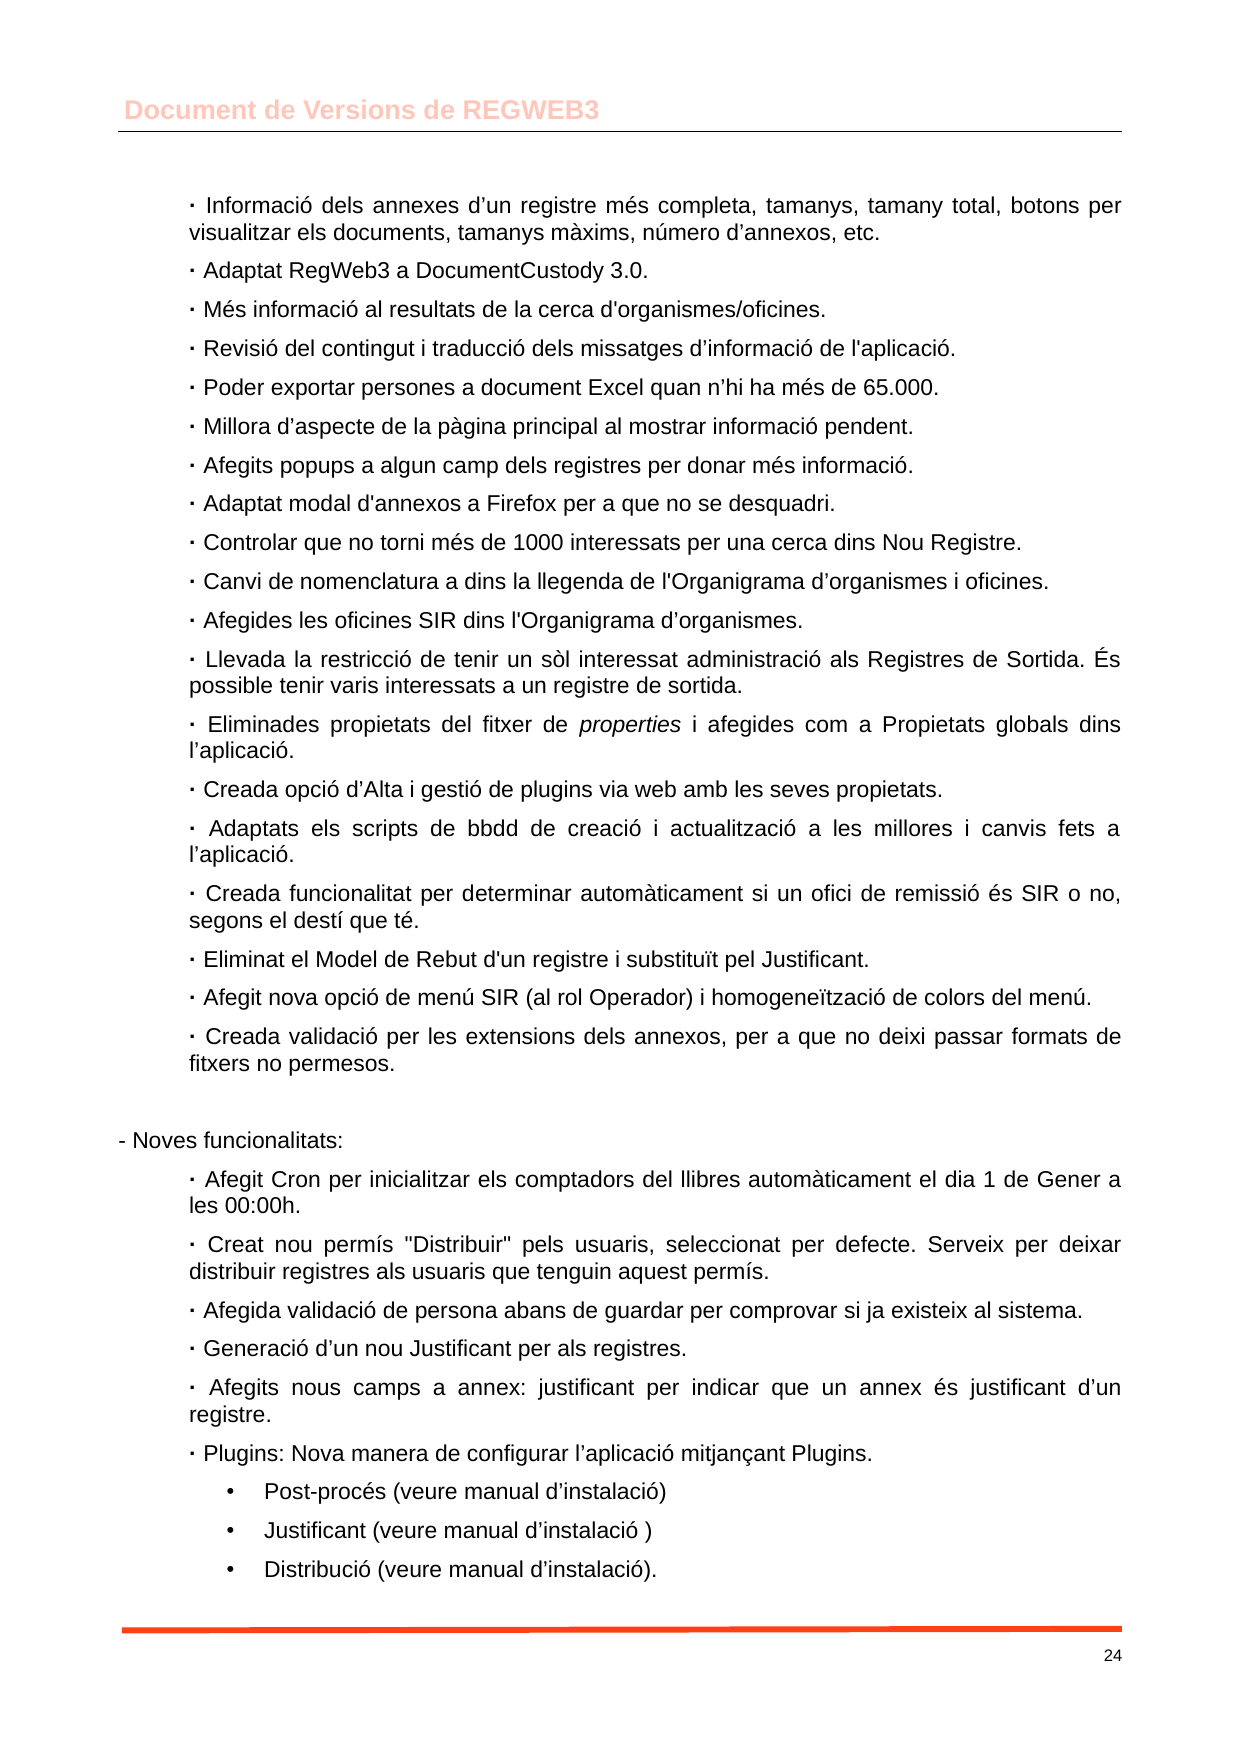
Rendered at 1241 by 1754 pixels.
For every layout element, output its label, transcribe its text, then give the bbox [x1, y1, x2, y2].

text · Eliminades propietats del fitxer de properties i afegides com a Propietats globals dins l’aplicació. [189, 711, 1122, 764]
text · Creada funcionalitat per determinar automàticament si un ofici de remissió és SIR o no, segons el destí que té. [189, 880, 1122, 933]
text · Canvi de nomenclatura a dins la llegenda de l'Organigrama d’organismes i oficines. [189, 568, 1122, 594]
text · Llevada la restricció de tenir un sòl interessat administració als Registres de Sortida. És possible tenir varis interessats a un registre de sortida. [189, 646, 1122, 698]
text · Afegit Cron per inicialitzar els comptadors del llibres automàticament el dia 1 de Gener a les 00:00h. [189, 1166, 1122, 1219]
text · Afegida validació de persona abans de guardar per comprovar si ja existeix al sistema. [189, 1297, 1122, 1323]
list Justificant (veure manual d’instalació ) [226, 1517, 1122, 1543]
text · Adaptat modal d'annexos a Firefox per a que no se desquadri. [189, 490, 1122, 517]
list Distribució (veure manual d’instalació). [226, 1556, 1122, 1582]
text · Afegides les oficines SIR dins l'Organigrama d’organismes. [189, 607, 1122, 633]
text · Creada opció d’Alta i gestió de plugins via web amb les seves propietats. [189, 776, 1122, 803]
text · Adaptats els scripts de bbdd de creació i actualització a les millores i canvis fets a l’aplicació. [189, 815, 1122, 868]
text · Adaptat RegWeb3 a DocumentCustody 3.0. [189, 257, 1122, 284]
text · Creat nou permís "Distribuir" pels usuaris, seleccionat per defecte. Serveix per deixar distribuir registres als usuaris que tenguin aquest permís. [189, 1231, 1122, 1284]
text · Creada validació per les extensions dels annexos, per a que no deixi passar formats de fitxers no permesos. [189, 1023, 1122, 1076]
text · Afegit nova opció de menú SIR (al rol Operador) i homogeneïtzació de colors del menú. [189, 984, 1122, 1011]
list Post-procés (veure manual d’instalació) [226, 1478, 1122, 1505]
text - Noves funcionalitats: [118, 1127, 1122, 1154]
text · Controlar que no torni més de 1000 interessats per una cerca dins Nou Registre. [189, 529, 1122, 556]
text · Revisió del contingut i traducció dels missatges d’informació de l'aplicació. [189, 335, 1122, 361]
text · Més informació al resultats de la cerca d'organismes/oficines. [189, 296, 1122, 322]
text · Afegits popups a algun camp dels registres per donar més informació. [189, 452, 1122, 478]
text · Poder exportar persones a document Excel quan n’hi ha més de 65.000. [189, 374, 1122, 400]
text · Generació d’un nou Justificant per als registres. [189, 1335, 1122, 1362]
text · Eliminat el Model de Rebut d'un registre i substituït pel Justificant. [189, 946, 1122, 972]
text · Plugins: Nova manera de configurar l’aplicació mitjançant Plugins. [189, 1439, 1122, 1466]
text · Afegits nous camps a annex: justificant per indicar que un annex és justificant d’un registre. [189, 1374, 1122, 1427]
text · Informació dels annexes d’un registre més completa, tamanys, tamany total, botons per visualitzar els documents, tamanys màxims, número d’annexos, etc. [189, 192, 1122, 245]
text · Millora d’aspecte de la pàgina principal al mostrar informació pendent. [189, 413, 1122, 439]
